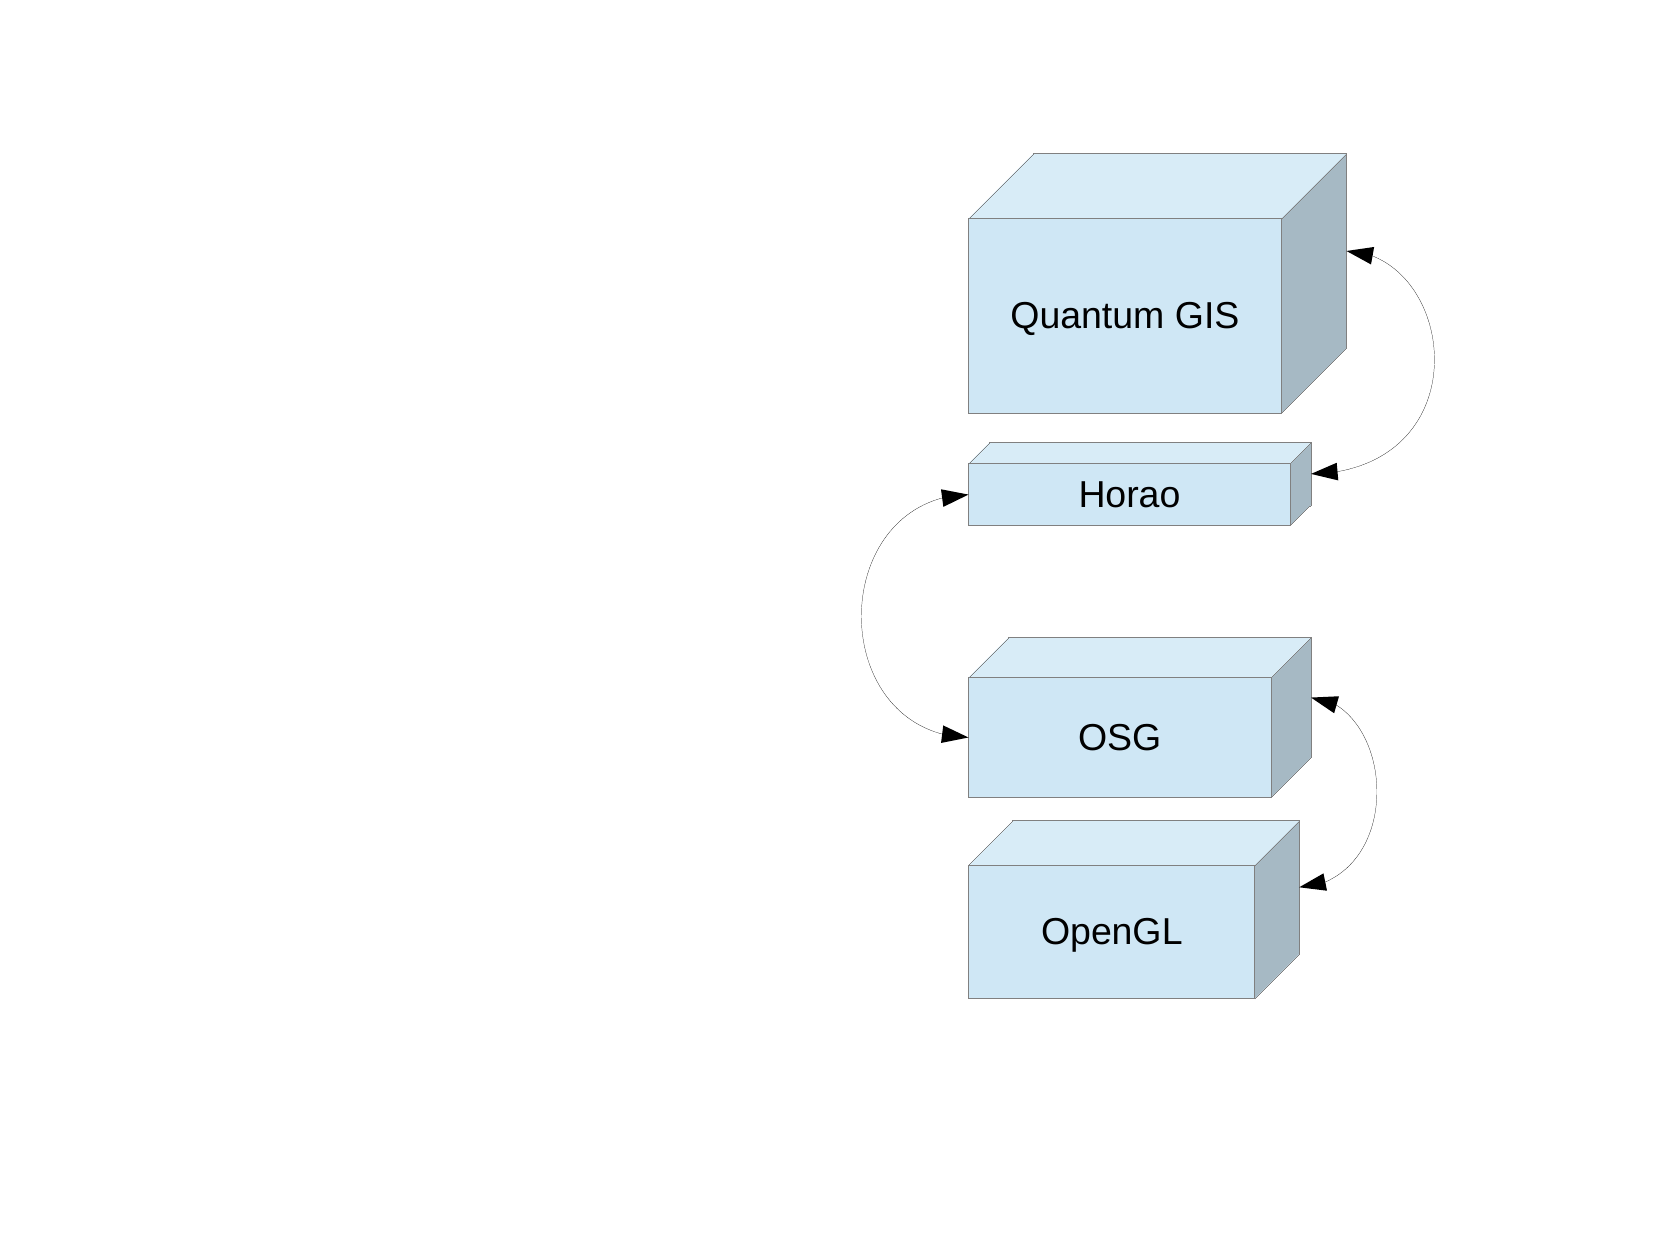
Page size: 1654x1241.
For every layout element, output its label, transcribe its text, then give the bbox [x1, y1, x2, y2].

text_box Horao [968, 464, 1290, 526]
text_box Quantum GIS [968, 219, 1281, 414]
text_box OpenGL [968, 866, 1254, 999]
text_box OSG [968, 678, 1271, 798]
